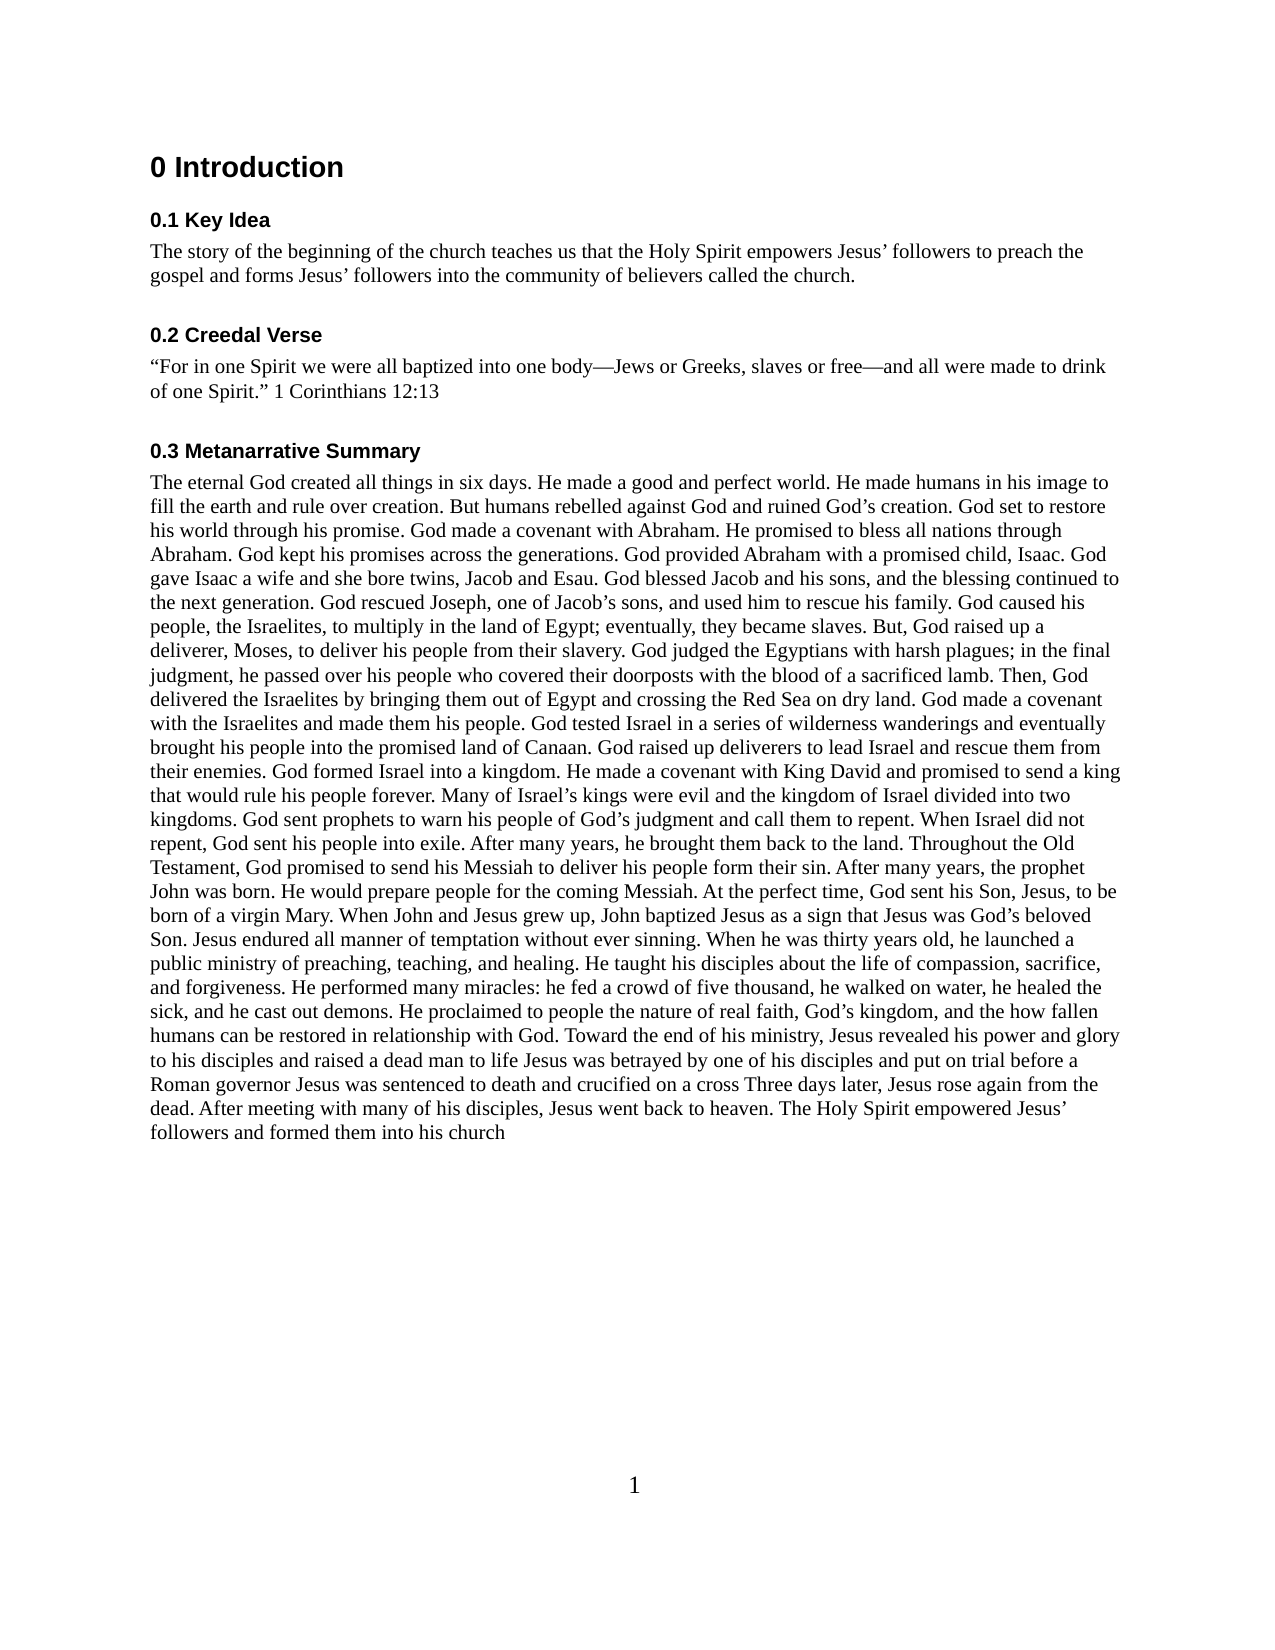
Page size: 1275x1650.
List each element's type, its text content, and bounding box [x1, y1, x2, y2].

subtitle 0.1 Key Idea [150, 207, 1125, 231]
text “For in one Spirit we were all baptized into one body—Jews or Greeks, slaves or free—and all were made to drink of one Spirit.” 1 Corinthians 12:13 [150, 354, 1125, 403]
subtitle 0.2 Creedal Verse [150, 323, 1125, 347]
subtitle 0.3 Metanarrative Summary [150, 438, 1125, 462]
text The story of the beginning of the church teaches us that the Holy Spirit empowers Jesus’ followers to preach the gospel and forms Jesus’ followers into the community of believers called the church. [150, 239, 1125, 287]
subtitle 0 Introduction [150, 150, 1125, 183]
text The eternal God created all things in six days. He made a good and perfect world. He made humans in his image to fill the earth and rule over creation. But humans rebelled against God and ruined God’s creation. God set to restore his world through his promise. God made a covenant with Abraham. He promised to bless all nations through Abraham. God kept his promises across the generations. God provided Abraham with a promised child, Isaac. God gave Isaac a wife and she bore twins, Jacob and Esau. God blessed Jacob and his sons, and the blessing continued to the next generation. God rescued Joseph, one of Jacob’s sons, and used him to rescue his family. God caused his people, the Israelites, to multiply in the land of Egypt; eventually, they became slaves. But, God raised up a deliverer, Moses, to deliver his people from their slavery. God judged the Egyptians with harsh plagues; in the final judgment, he passed over his people who covered their doorposts with the blood of a sacrificed lamb. Then, God delivered the Israelites by bringing them out of Egypt and crossing the Red Sea on dry land. God made a covenant with the Israelites and made them his people. God tested Israel in a series of wilderness wanderings and eventually brought his people into the promised land of Canaan. God raised up deliverers to lead Israel and rescue them from their enemies. God formed Israel into a kingdom. He made a covenant with King David and promised to send a king that would rule his people forever. Many of Israel’s kings were evil and the kingdom of Israel divided into two kingdoms. God sent prophets to warn his people of God’s judgment and call them to repent. When Israel did not repent, God sent his people into exile. After many years, he brought them back to the land. Throughout the Old Testament, God promised to send his Messiah to deliver his people form their sin. After many years, the prophet John was born. He would prepare people for the coming Messiah. At the perfect time, God sent his Son, Jesus, to be born of a virgin Mary. When John and Jesus grew up, John baptized Jesus as a sign that Jesus was God’s beloved Son. Jesus endured all manner of temptation without ever sinning. When he was thirty years old, he launched a public ministry of preaching, teaching, and healing. He taught his disciples about the life of compassion, sacrifice, and forgiveness. He performed many miracles: he fed a crowd of five thousand, he walked on water, he healed the sick, and he cast out demons. He proclaimed to people the nature of real faith, God’s kingdom, and the how fallen humans can be restored in relationship with God. Toward the end of his ministry, Jesus revealed his power and glory to his disciples and raised a dead man to life Jesus was betrayed by one of his disciples and put on trial before a Roman governor Jesus was sentenced to death and crucified on a cross Three days later, Jesus rose again from the dead. After meeting with many of his disciples, Jesus went back to heaven. The Holy Spirit empowered Jesus’ followers and formed them into his church [150, 470, 1125, 1144]
